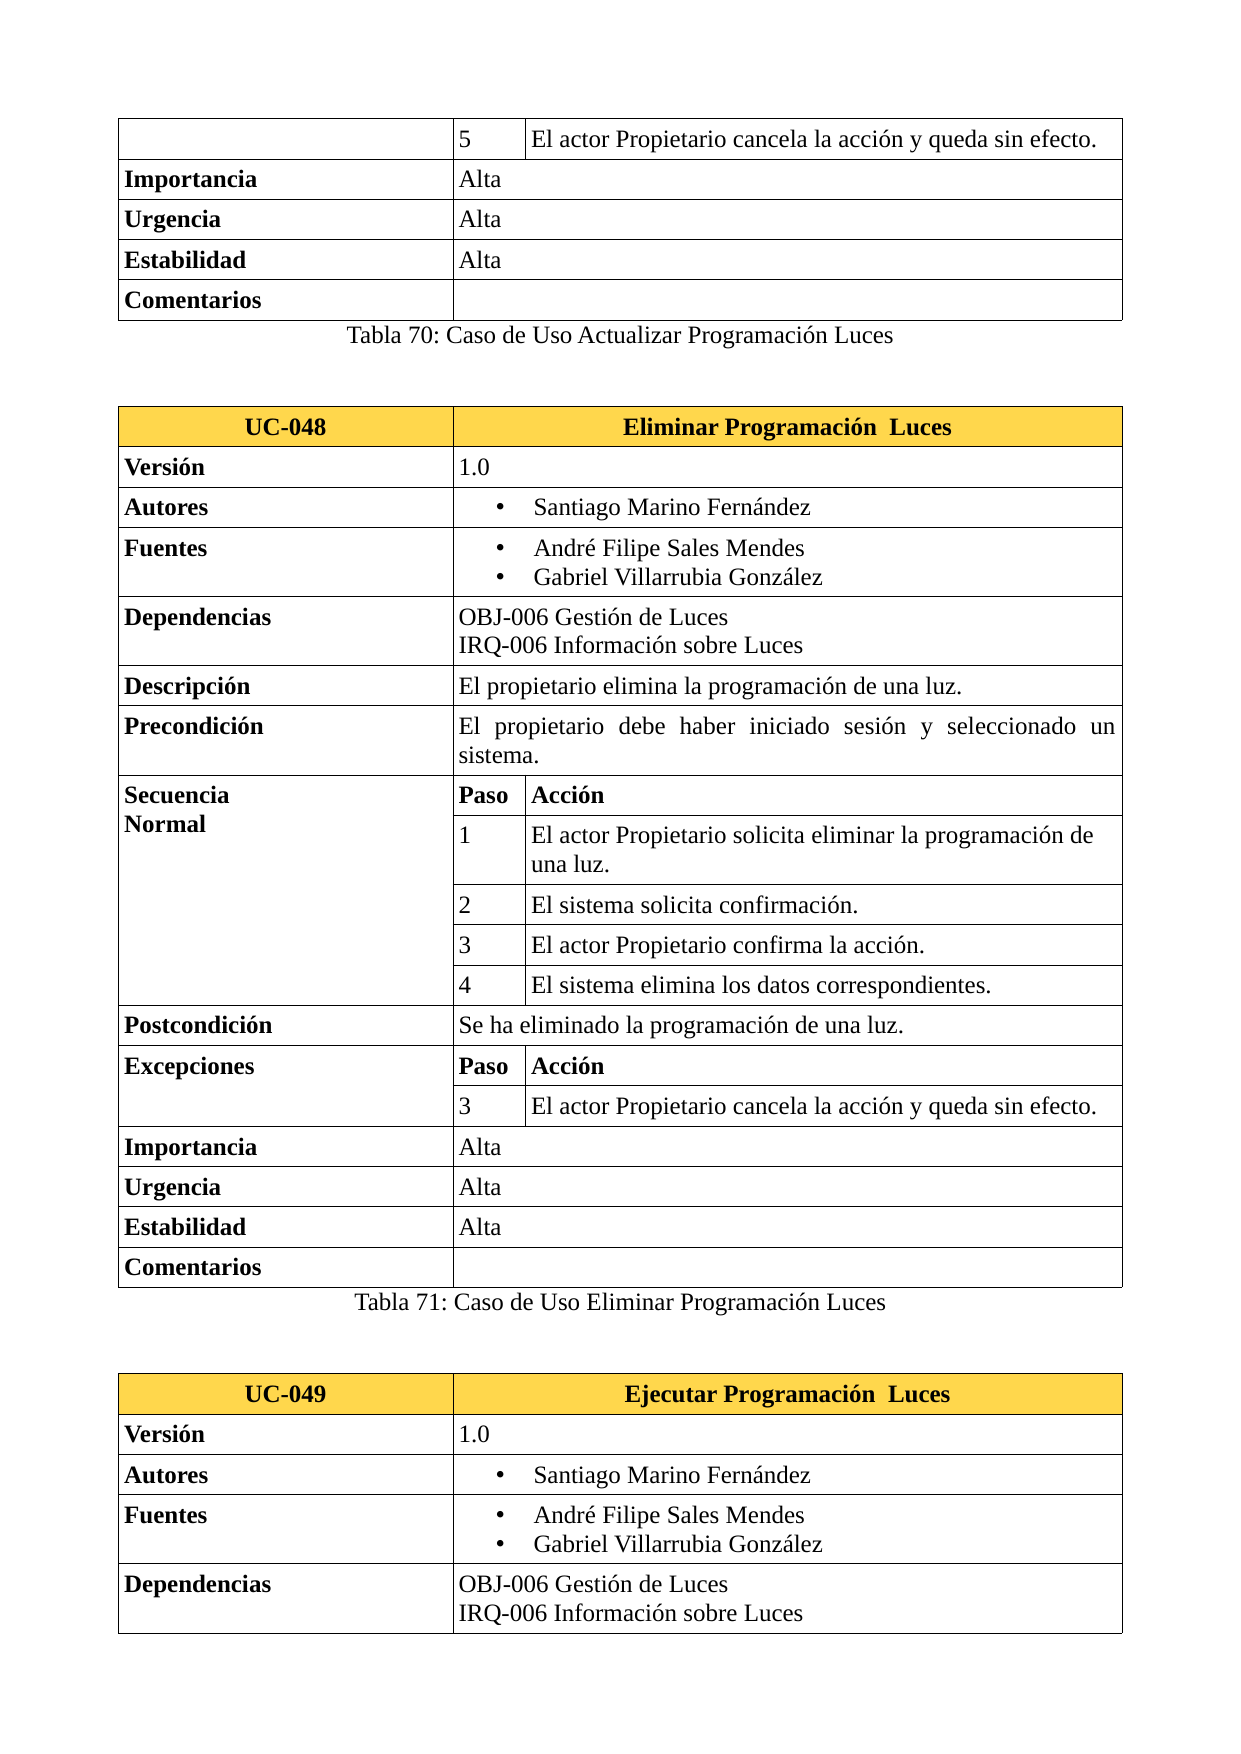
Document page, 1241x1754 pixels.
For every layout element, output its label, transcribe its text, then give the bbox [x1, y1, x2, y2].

table_cell André Filipe Sales Mendes Gabriel Villarrubia González [454, 1495, 1122, 1563]
table_cell Comentarios [119, 1248, 453, 1287]
table_cell Acción [526, 1046, 1122, 1085]
table_cell Alta [454, 160, 1122, 199]
table_cell Excepciones [119, 1046, 453, 1126]
table_cell El actor Propietario cancela la acción y queda sin efecto. [526, 119, 1122, 158]
table_cell 1 [454, 816, 525, 884]
table_header Ejecutar Programación Luces [454, 1374, 1122, 1414]
table_cell OBJ-006 Gestión de Luces IRQ-006 Información sobre Luces [454, 597, 1122, 665]
table_cell Alta [454, 1207, 1122, 1247]
table_cell El propietario debe haber iniciado sesión y seleccionado un sistema. [454, 706, 1122, 774]
table_cell Alta [454, 1127, 1122, 1166]
table_cell [454, 280, 1122, 320]
table_cell Estabilidad [119, 240, 453, 279]
table_cell [119, 119, 453, 158]
table_cell El actor Propietario solicita eliminar la programación de una luz. [526, 816, 1122, 884]
table_cell Descripción [119, 666, 453, 705]
table_cell Paso [454, 776, 525, 815]
table_cell Dependencias [119, 1564, 453, 1632]
text Tabla 70: Caso de Uso Actualizar Programación Luces [118, 321, 1122, 348]
table_cell Versión [119, 1415, 453, 1454]
table_cell Autores [119, 1455, 453, 1494]
table_cell Se ha eliminado la programación de una luz. [454, 1006, 1122, 1045]
table_cell Urgencia [119, 1167, 453, 1206]
table_cell Alta [454, 200, 1122, 239]
table_cell Postcondición [119, 1006, 453, 1045]
table_cell Santiago Marino Fernández [454, 1455, 1122, 1494]
table_cell Comentarios [119, 280, 453, 320]
table_cell Fuentes [119, 528, 453, 596]
table_cell Dependencias [119, 597, 453, 665]
table_cell Alta [454, 1167, 1122, 1206]
table_cell Acción [526, 776, 1122, 815]
table_cell Paso [454, 1046, 525, 1085]
table_cell El propietario elimina la programación de una luz. [454, 666, 1122, 705]
table_cell El sistema solicita confirmación. [526, 885, 1122, 924]
table_cell Urgencia [119, 200, 453, 239]
table_cell El actor Propietario confirma la acción. [526, 925, 1122, 964]
table_header UC-048 [119, 407, 453, 446]
table_cell OBJ-006 Gestión de Luces IRQ-006 Información sobre Luces [454, 1564, 1122, 1632]
table_header Eliminar Programación Luces [454, 407, 1122, 446]
text Tabla 71: Caso de Uso Eliminar Programación Luces [118, 1288, 1122, 1316]
table_cell 1.0 [454, 1415, 1122, 1454]
table_cell 3 [454, 1086, 525, 1126]
table_cell El actor Propietario cancela la acción y queda sin efecto. [526, 1086, 1122, 1126]
table_cell Secuencia Normal [119, 776, 453, 1005]
table_cell André Filipe Sales Mendes Gabriel Villarrubia González [454, 528, 1122, 596]
table_cell Alta [454, 240, 1122, 279]
table_cell Autores [119, 488, 453, 527]
table_cell 4 [454, 966, 525, 1005]
table_cell 3 [454, 925, 525, 964]
table_cell El sistema elimina los datos correspondientes. [526, 966, 1122, 1005]
table_header UC-049 [119, 1374, 453, 1414]
table_cell Estabilidad [119, 1207, 453, 1247]
table_cell Versión [119, 447, 453, 487]
table_cell [454, 1248, 1122, 1287]
table_cell Precondición [119, 706, 453, 774]
table_cell 2 [454, 885, 525, 924]
table_cell 1.0 [454, 447, 1122, 487]
table_cell Importancia [119, 1127, 453, 1166]
table_cell Fuentes [119, 1495, 453, 1563]
table_cell Santiago Marino Fernández [454, 488, 1122, 527]
table_cell 5 [454, 119, 525, 158]
table_cell Importancia [119, 160, 453, 199]
